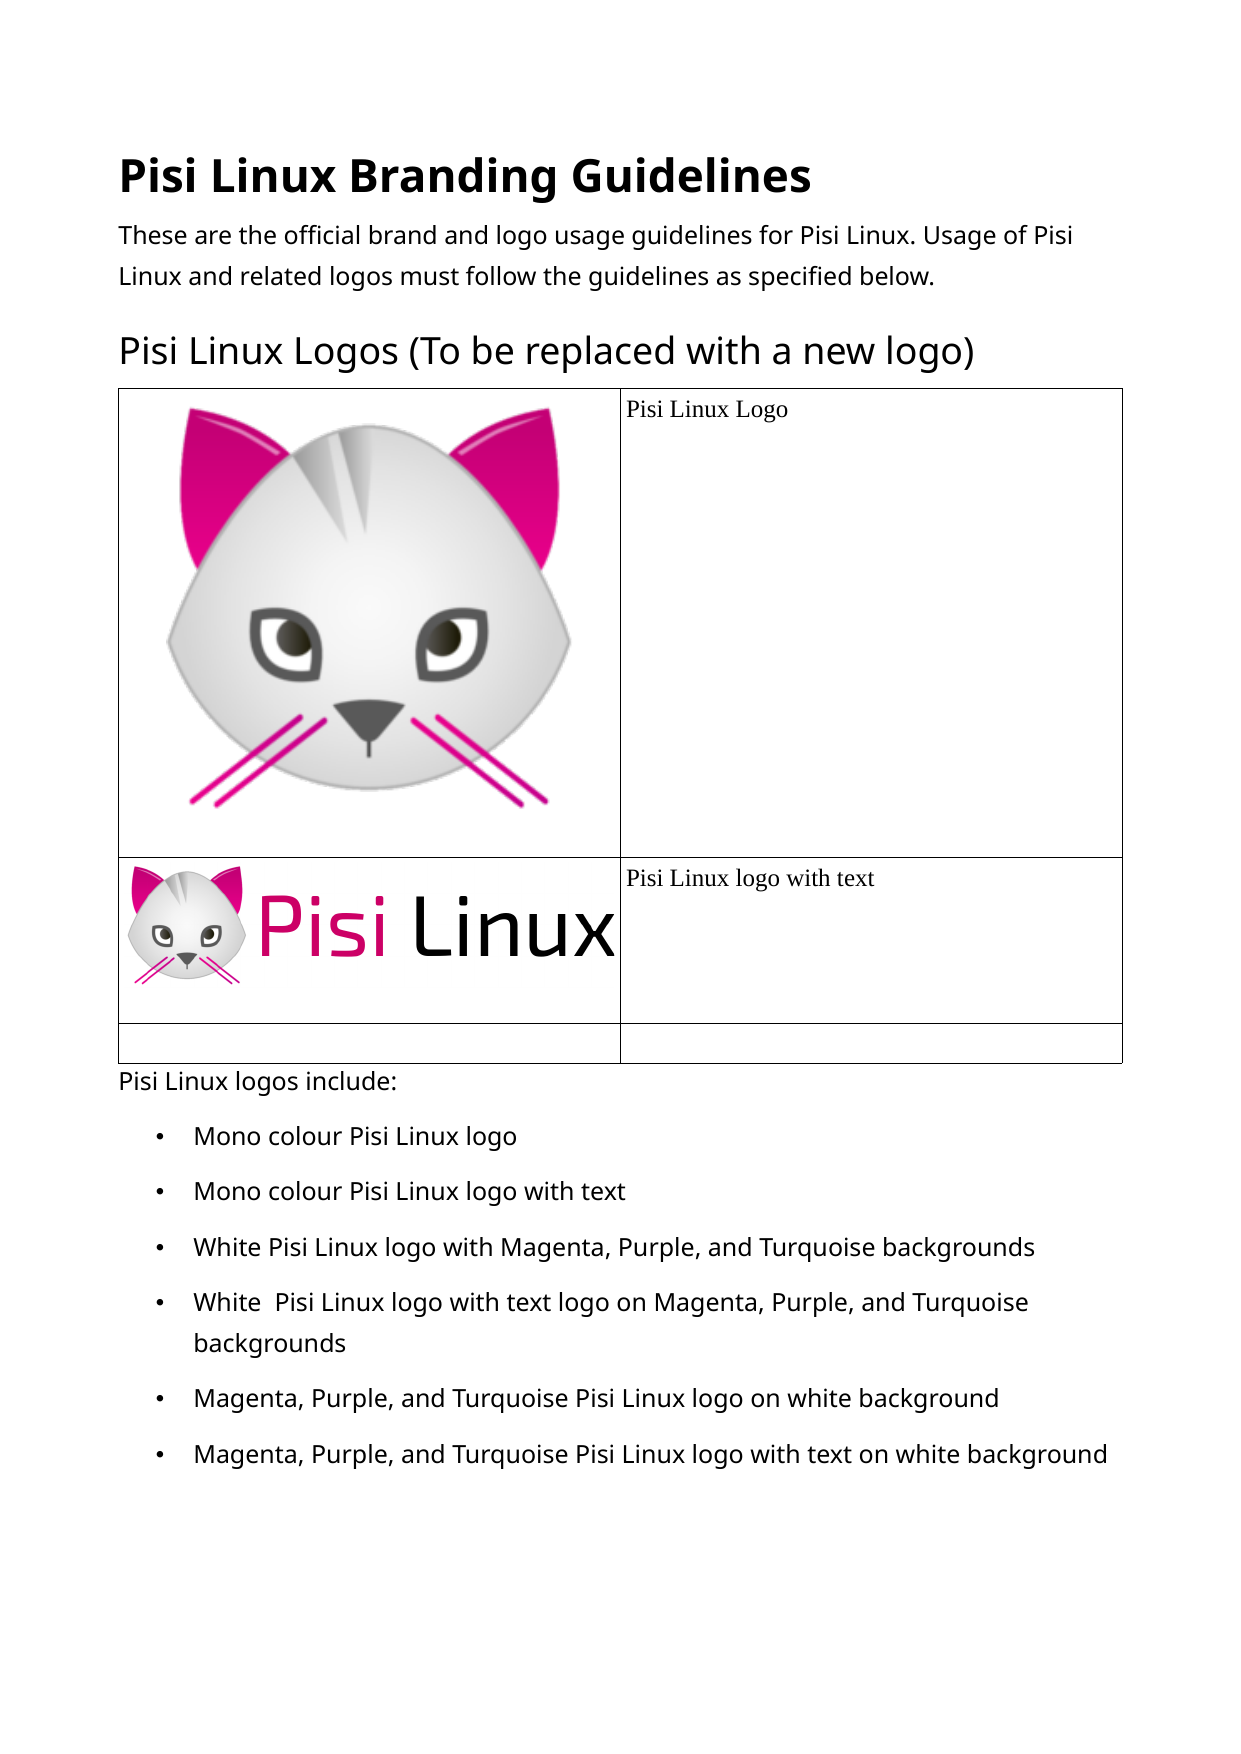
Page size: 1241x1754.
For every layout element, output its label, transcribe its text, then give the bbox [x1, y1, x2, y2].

list Mono colour Pisi Linux logo with text [156, 1174, 1122, 1208]
table_cell Pisi Linux logo with text [621, 858, 1122, 1023]
title Pisi Linux Branding Guidelines [118, 143, 1122, 206]
subtitle Pisi Linux Logos (To be replaced with a new logo) [118, 325, 1122, 376]
list White Pisi Linux logo with Magenta, Purple, and Turquoise backgrounds [156, 1229, 1122, 1263]
table_cell [119, 858, 620, 1023]
text Pisi Linux logos include: [118, 1064, 1122, 1097]
list White Pisi Linux logo with text logo on Magenta, Purple, and Turquoise backgrounds [156, 1285, 1122, 1360]
list Magenta, Purple, and Turquoise Pisi Linux logo on white background [156, 1381, 1122, 1415]
table_cell [621, 1024, 1122, 1063]
table_cell [119, 1024, 620, 1063]
table_header Pisi Linux Logo [621, 389, 1122, 857]
list Mono colour Pisi Linux logo [156, 1118, 1122, 1153]
table_header [119, 389, 620, 857]
text These are the official brand and logo usage guidelines for Pisi Linux. Usage of Pisi Linux and related logos must follow the guidelines as specified below. [118, 218, 1122, 293]
list Magenta, Purple, and Turquoise Pisi Linux logo with text on white background [156, 1436, 1122, 1471]
